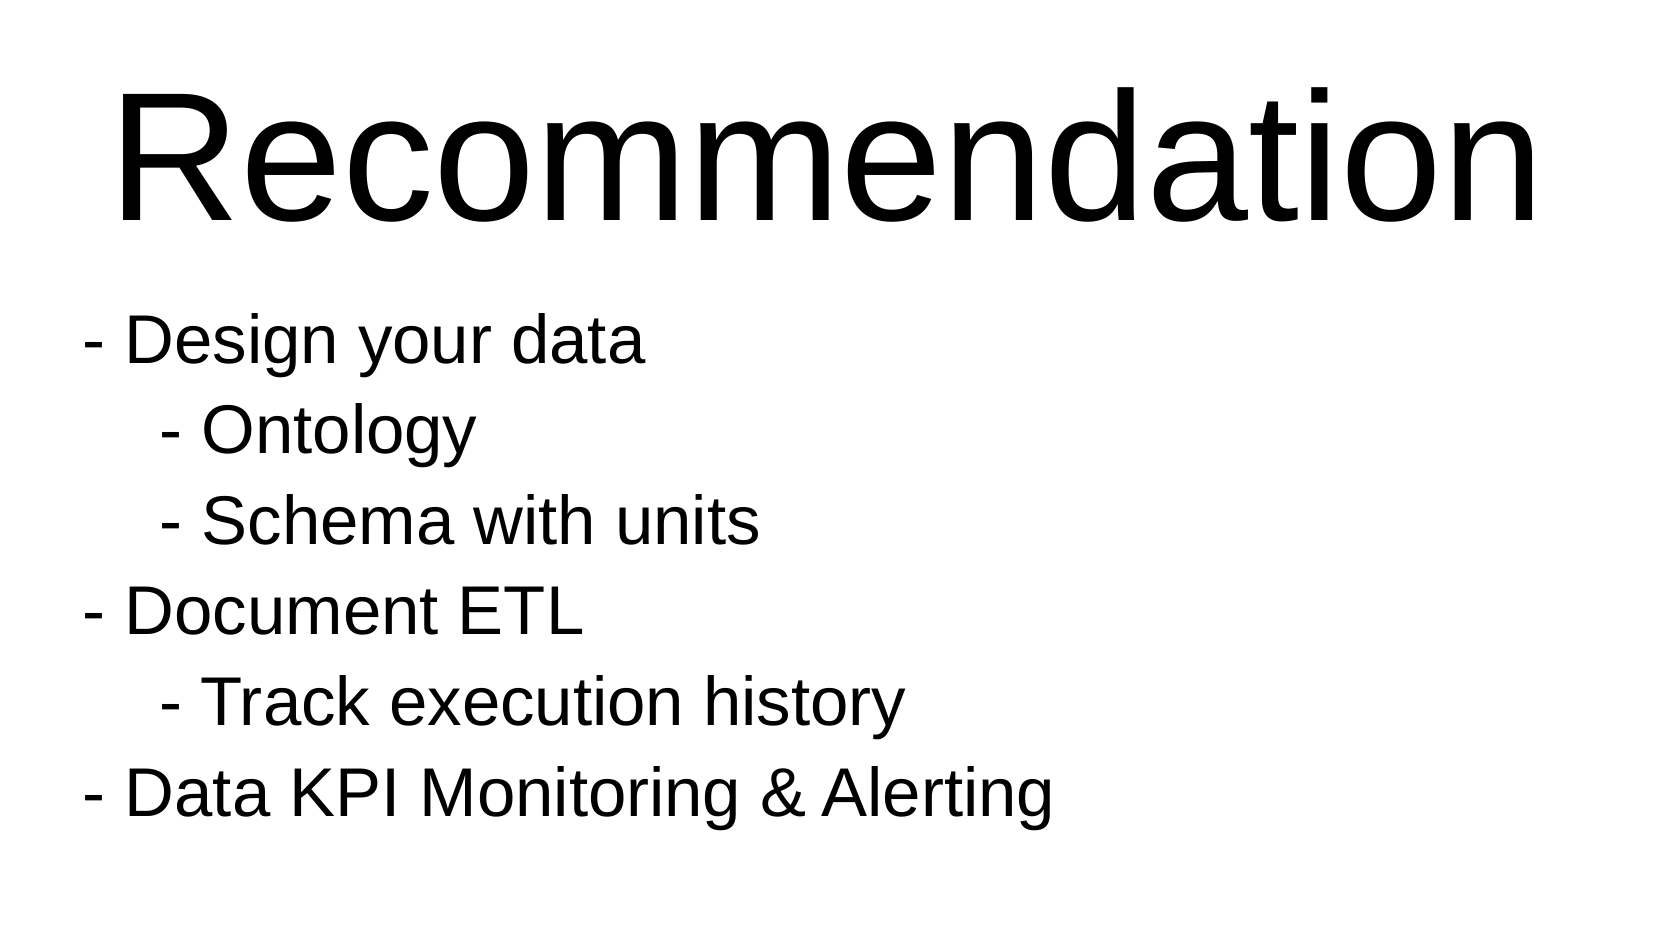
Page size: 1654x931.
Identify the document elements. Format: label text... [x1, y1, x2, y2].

list - Design your data - Ontology - Schema with units - Document ETL - Track execution history - Data KPI Monitoring & Alerting [82, 300, 1571, 841]
title Recommendation [82, 45, 1571, 269]
